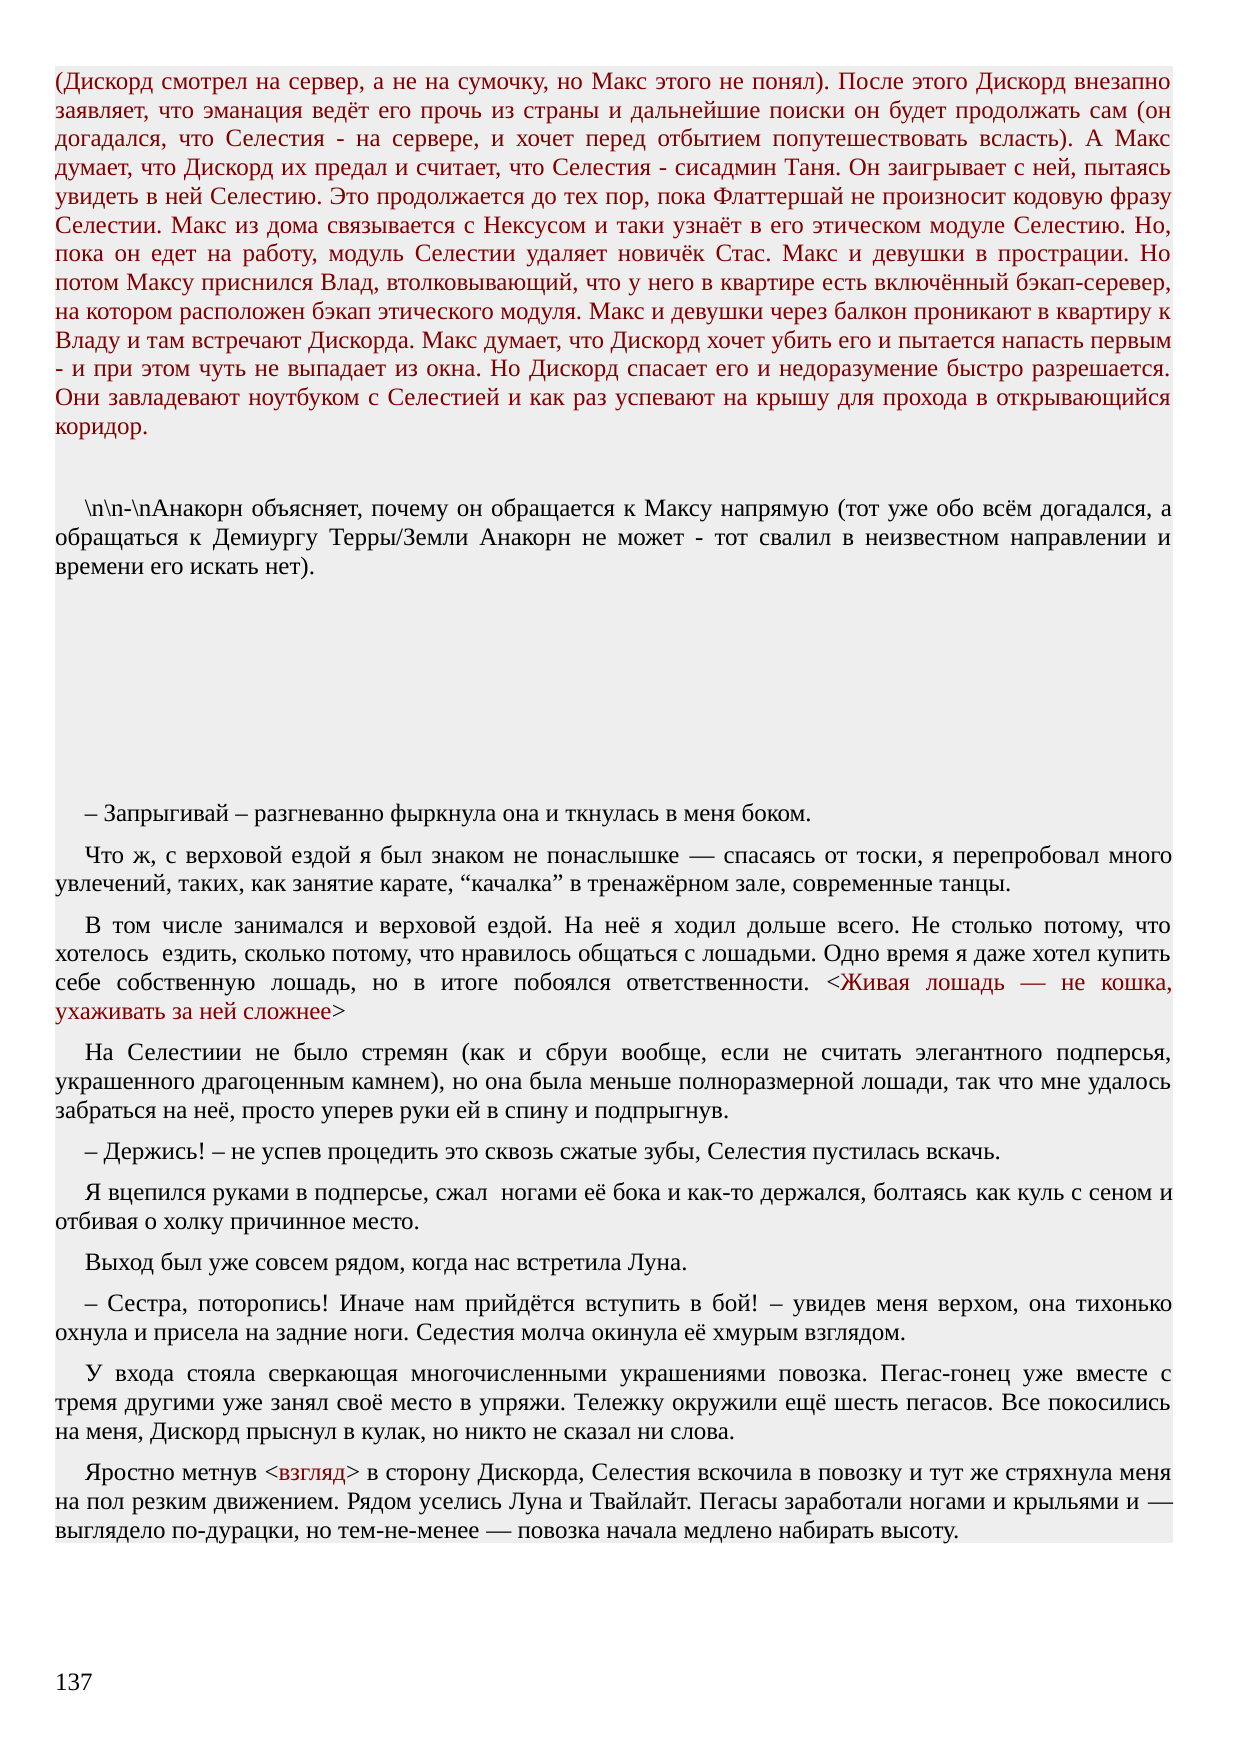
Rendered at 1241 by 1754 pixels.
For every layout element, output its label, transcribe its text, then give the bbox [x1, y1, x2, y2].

text В том числе занимался и верховой ездой. На неё я ходил дольше всего. Не столько потому, что хотелось ездить, сколько потому, что нравилось общаться с лошадьми. Одно время я даже хотел купить себе собственную лошадь, но в итоге побоялся ответственности. <Живая лошадь — не кошка, ухаживать за ней сложнее> [55, 910, 1173, 1025]
text (Дискорд смотрел на сервер, а не на сумочку, но Макс этого не понял). После этого Дискорд внезапно заявляет, что эманация ведёт его прочь из страны и дальнейшие поиски он будет продолжать сам (он догадался, что Селестия - на сервере, и хочет перед отбытием попутешествовать всласть). А Макс думает, что Дискорд их предал и считает, что Селестия - сисадмин Таня. Он заигрывает с ней, пытаясь увидеть в ней Селестию. Это продолжается до тех пор, пока Флаттершай не произносит кодовую фразу Селестии. Макс из дома связывается с Нексусом и таки узнаёт в его этическом модуле Селестию. Но, пока он едет на работу, модуль Селестии удаляет новичёк Стас. Макс и девушки в прострации. Но потом Максу приснился Влад, втолковывающий, что у него в квартире есть включённый бэкап-серевер, на котором расположен бэкап этического модуля. Макс и девушки через балкон проникают в квартиру к Владу и там встречают Дискорда. Макс думает, что Дискорд хочет убить его и пытается напасть первым - и при этом чуть не выпадает из окна. Но Дискорд спасает его и недоразумение быстро разрешается. Они завладевают ноутбуком с Селестией и как раз успевают на крышу для прохода в открывающийся коридор. [55, 66, 1173, 440]
text – Держись! – не успев процедить это сквозь сжатые зубы, Селестия пустилась вскачь. [55, 1136, 1173, 1165]
text Что ж, с верховой ездой я был знаком не понаслышке — спасаясь от тоски, я перепробовал много увлечений, таких, как занятие карате, “качалка” в тренажёрном зале, современные танцы. [55, 840, 1173, 897]
text На Селестиии не было стремян (как и сбруи вообще, если не считать элегантного подперсья, украшенного драгоценным камнем), но она была меньше полноразмерной лошади, так что мне удалось забраться на неё, просто уперев руки ей в спину и подпрыгнув. [55, 1037, 1173, 1123]
text \n\n-\nАнакорн объясняет, почему он обращается к Максу напрямую (тот уже обо всём догадался, а обращаться к Демиургу Терры/Земли Анакорн не может - тот свалил в неизвестном направлении и времени его искать нет). [55, 493, 1173, 580]
text Яростно метнув <взгляд> в сторону Дискорда, Селестия вскочила в повозку и тут же стряхнула меня на пол резким движением. Рядом уселись Луна и Твайлайт. Пегасы заработали ногами и крыльями и — выглядело по-дурацки, но тем-не-менее — повозка начала медлено набирать высоту. [55, 1457, 1173, 1543]
text Выход был уже совсем рядом, когда нас встретила Луна. [55, 1247, 1173, 1276]
text – Запрыгивай – разгневанно фыркнула она и ткнулась в меня боком. [55, 798, 1173, 827]
text Я вцепился руками в подперсье, сжал ногами её бока и как-то держался, болтаясь как куль с сеном и отбивая о холку причинное место. [55, 1177, 1173, 1235]
text – Сестра, поторопись! Иначе нам прийдётся вступить в бой! – увидев меня верхом, она тихонько охнула и присела на задние ноги. Седестия молча окинула её хмурым взглядом. [55, 1288, 1173, 1346]
text У входа стояла сверкающая многочисленными украшениями повозка. Пегас-гонец уже вместе с тремя другими уже занял своё место в упряжи. Тележку окружили ещё шесть пегасов. Все покосились на меня, Дискорд прыснул в кулак, но никто не сказал ни слова. [55, 1358, 1173, 1445]
